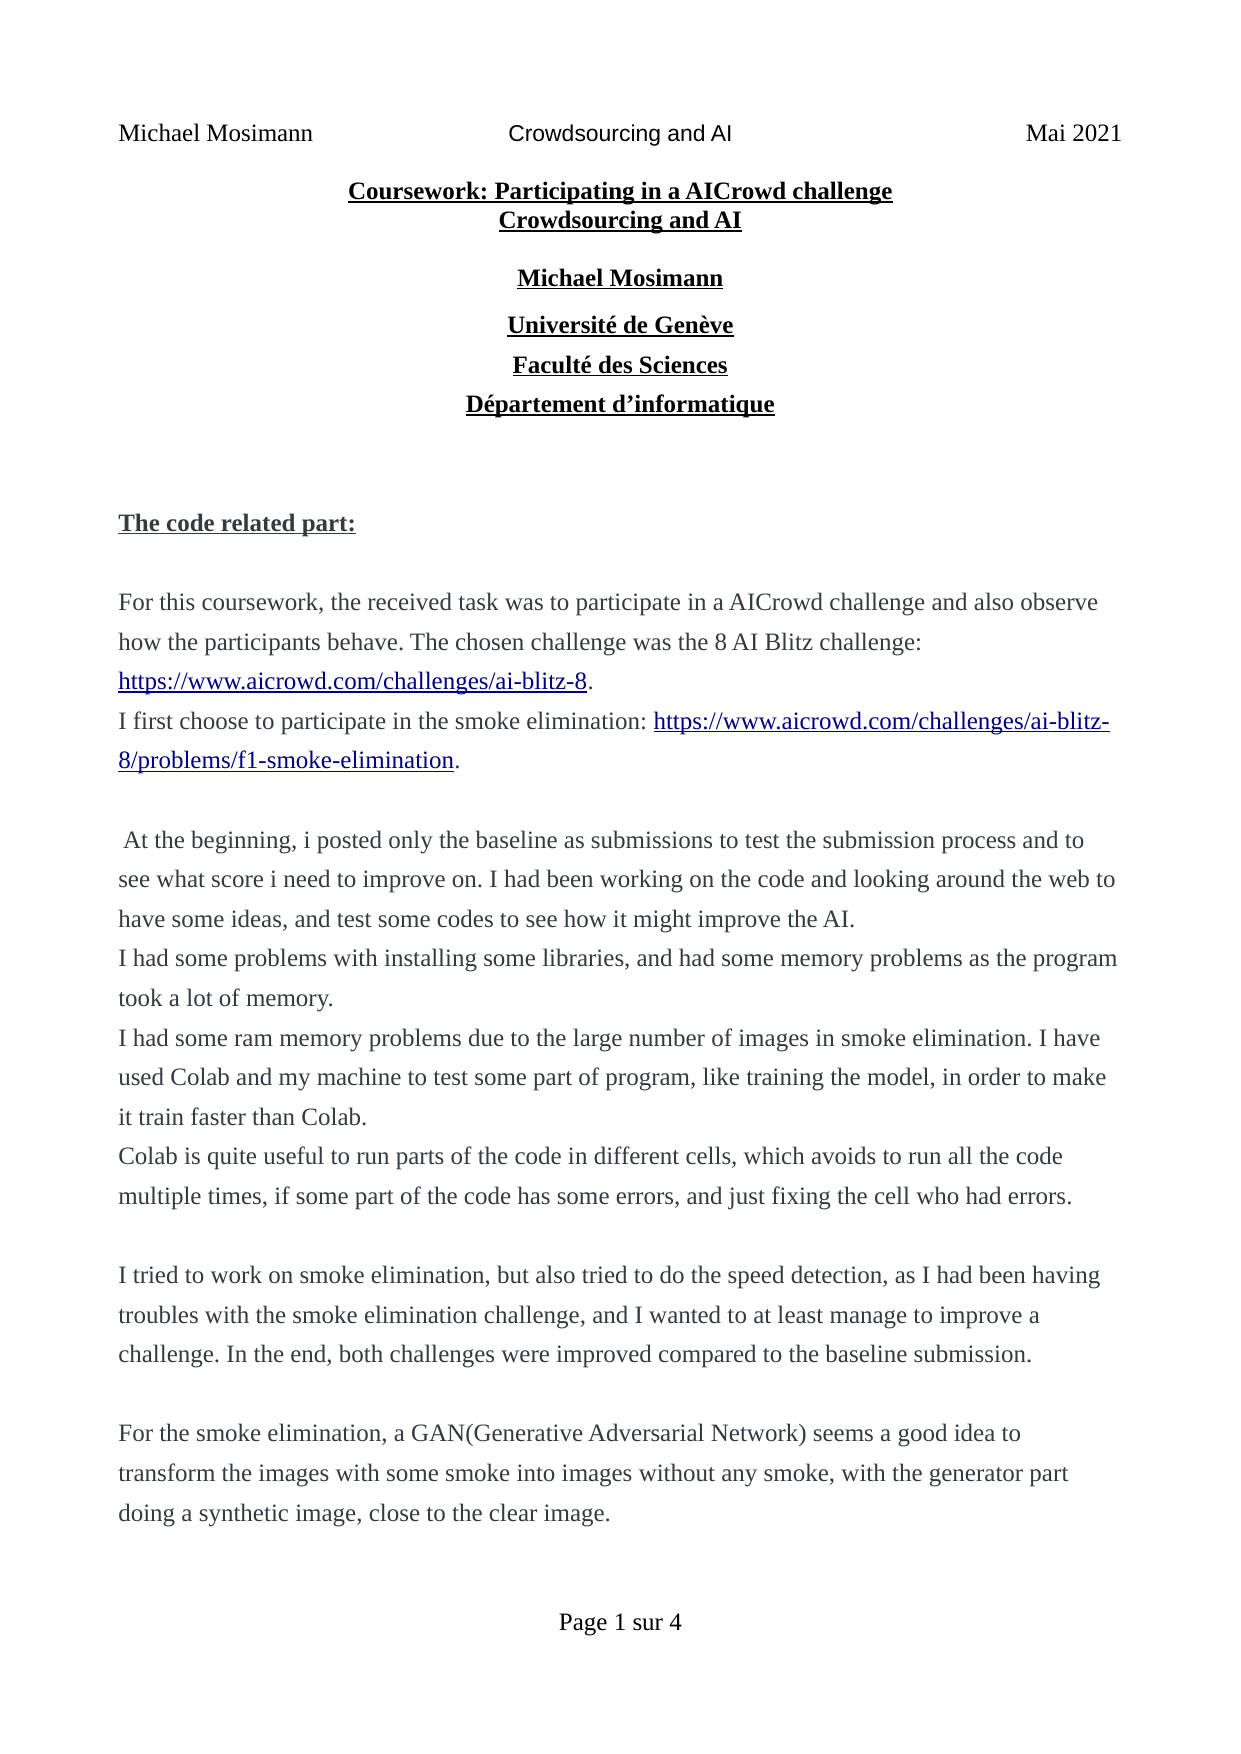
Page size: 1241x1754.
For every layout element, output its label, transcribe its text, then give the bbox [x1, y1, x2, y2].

text I tried to work on smoke elimination, but also tried to do the speed detection, as I had been having troubles with the smoke elimination challenge, and I wanted to at least manage to improve a challenge. In the end, both challenges were improved compared to the baseline submission. [118, 1260, 1122, 1368]
text For this coursework, the received task was to participate in a AICrowd challenge and also observe how the participants behave. The chosen challenge was the 8 AI Blitz challenge: https://www.aicrowd.com/challenges/ai-blitz-8. [118, 587, 1122, 695]
text I first choose to participate in the smoke elimination: https://www.aicrowd.com/challenges/ai-blitz-8/problems/f1-smoke-elimination. [118, 706, 1122, 774]
text Université de Genève [118, 310, 1122, 339]
text Michael Mosimann [118, 263, 1122, 291]
text Crowdsourcing and AI [118, 205, 1122, 234]
text At the beginning, i posted only the baseline as submissions to test the submission process and to see what score i need to improve on. I had been working on the code and looking around the web to have some ideas, and test some codes to see how it might improve the AI. [118, 825, 1122, 933]
text I had some problems with installing some libraries, and had some memory problems as the program took a lot of memory. [118, 943, 1122, 1012]
text Colab is quite useful to run parts of the code in different cells, which avoids to run all the code multiple times, if some part of the code has some errors, and just fixing the cell who had errors. [118, 1141, 1122, 1210]
text Faculté des Sciences [118, 350, 1122, 378]
text For the smoke elimination, a GAN(Generative Adversarial Network) seems a good idea to transform the images with some smoke into images without any smoke, with the generator part doing a synthetic image, close to the clear image. [118, 1418, 1122, 1526]
text Département d’informatique [118, 389, 1122, 418]
text I had some ram memory problems due to the large number of images in smoke elimination. I have used Colab and my machine to test some part of program, like training the model, in order to make it train faster than Colab. [118, 1023, 1122, 1131]
text The code related part: [118, 508, 1122, 537]
text Coursework: Participating in a AICrowd challenge [118, 176, 1122, 205]
